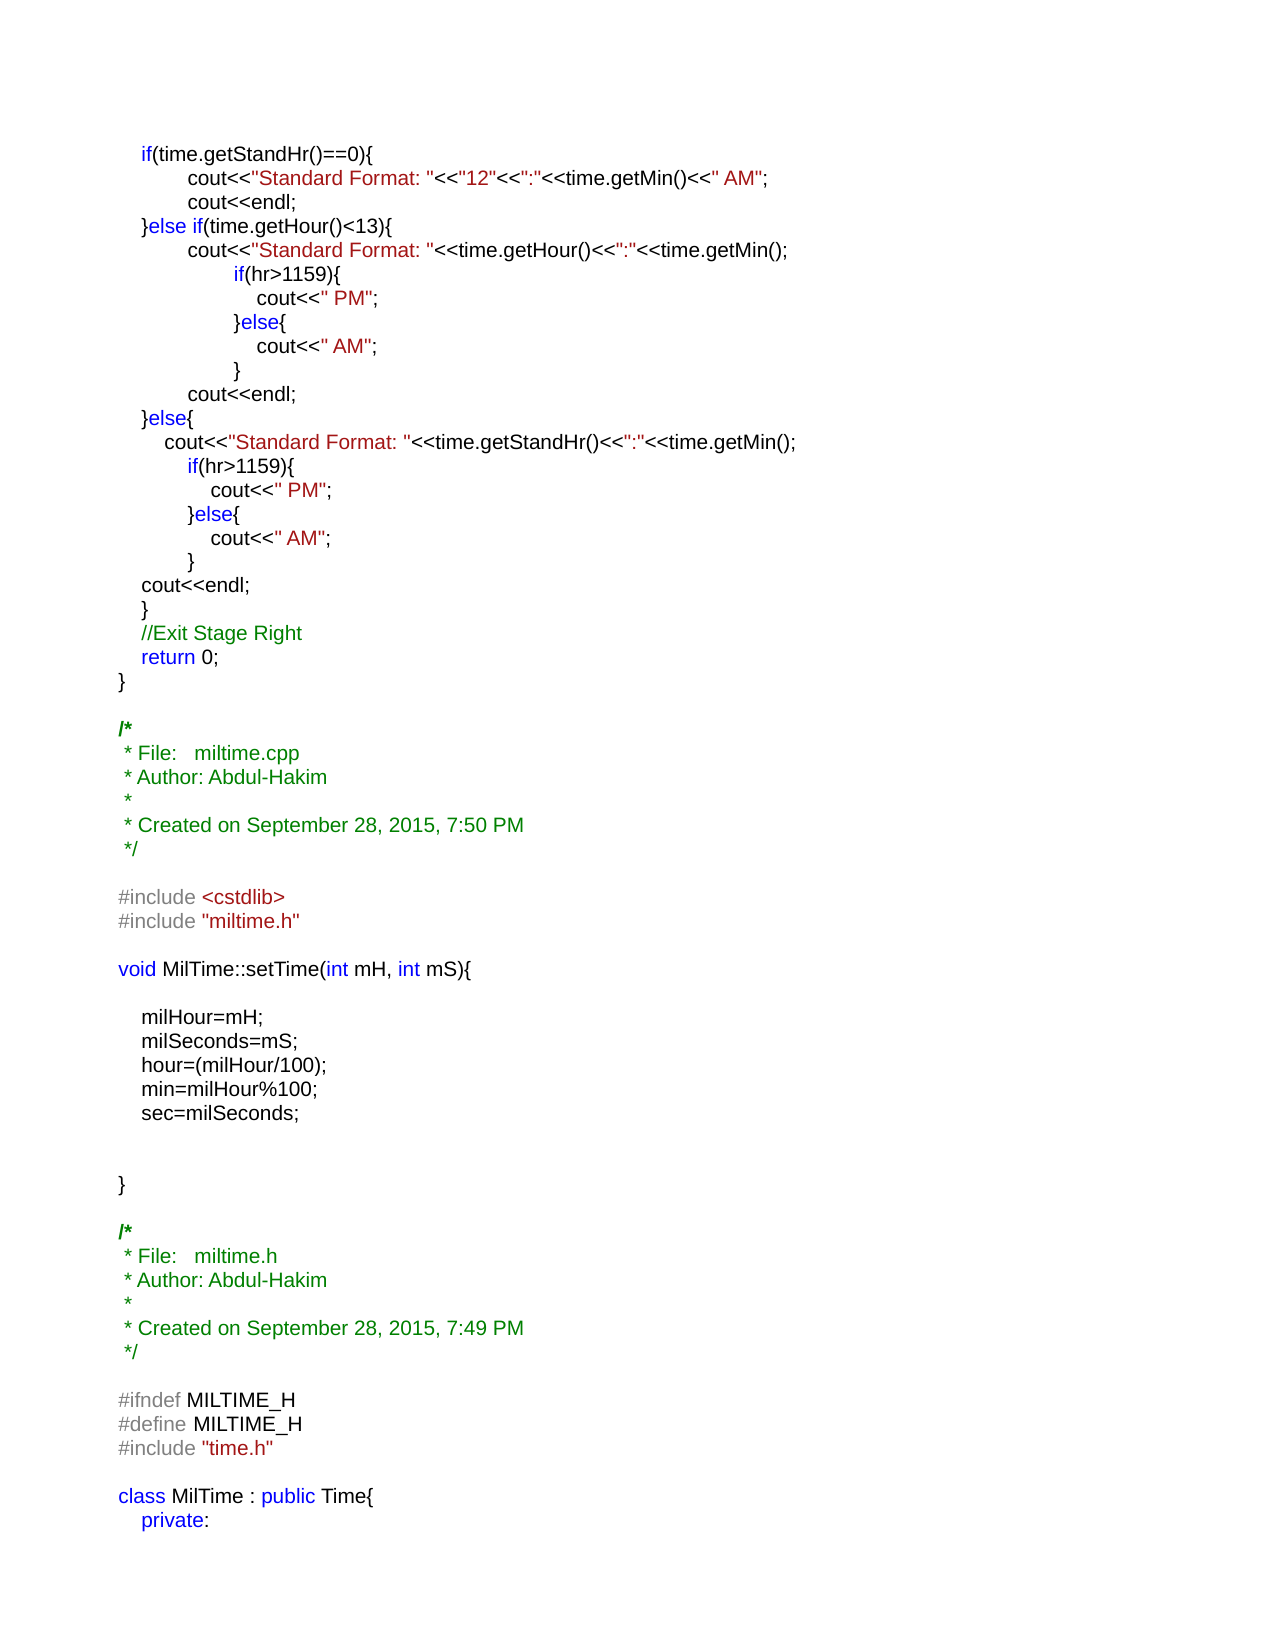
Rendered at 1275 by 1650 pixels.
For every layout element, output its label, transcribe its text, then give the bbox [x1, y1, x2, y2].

text milHour=mH; [118, 1004, 1157, 1028]
text class MilTime : public Time{ [118, 1484, 1157, 1508]
text * File: miltime.h [118, 1244, 1157, 1268]
text } [118, 669, 1157, 693]
text } [118, 549, 1157, 573]
text private: [118, 1508, 1157, 1532]
text }else if(time.getHour()<13){ [118, 214, 1157, 238]
text min=milHour%100; [118, 1076, 1157, 1100]
text /* [118, 717, 1157, 741]
text }else{ [118, 310, 1157, 334]
text */ [118, 1340, 1157, 1364]
text }else{ [118, 501, 1157, 525]
text cout<<" AM"; [118, 525, 1157, 549]
text cout<<"Standard Format: "<<time.getHour()<<":"<<time.getMin(); [118, 238, 1157, 262]
text #include "time.h" [118, 1436, 1157, 1460]
text //Exit Stage Right [118, 621, 1157, 645]
text cout<<"Standard Format: "<<time.getStandHr()<<":"<<time.getMin(); [118, 429, 1157, 453]
text cout<<"Standard Format: "<<"12"<<":"<<time.getMin()<<" AM"; [118, 166, 1157, 190]
text /* [118, 1220, 1157, 1244]
text }else{ [118, 406, 1157, 429]
text #include "miltime.h" [118, 909, 1157, 933]
text * [118, 789, 1157, 813]
text cout<<" PM"; [118, 477, 1157, 501]
text return 0; [118, 645, 1157, 669]
text if(hr>1159){ [118, 262, 1157, 286]
text sec=milSeconds; [118, 1100, 1157, 1124]
text * File: miltime.cpp [118, 741, 1157, 765]
text } [118, 1172, 1157, 1196]
text * Author: Abdul-Hakim [118, 765, 1157, 789]
text if(time.getStandHr()==0){ [118, 142, 1157, 166]
text } [118, 597, 1157, 621]
text * [118, 1292, 1157, 1316]
text void MilTime::setTime(int mH, int mS){ [118, 957, 1157, 981]
text cout<<" AM"; [118, 334, 1157, 358]
text * Created on September 28, 2015, 7:49 PM [118, 1316, 1157, 1340]
text hour=(milHour/100); [118, 1052, 1157, 1076]
text cout<<endl; [118, 573, 1157, 597]
text } [118, 358, 1157, 382]
text * Created on September 28, 2015, 7:50 PM [118, 813, 1157, 837]
text #ifndef MILTIME_H [118, 1388, 1157, 1412]
text cout<<endl; [118, 190, 1157, 214]
text #define MILTIME_H [118, 1412, 1157, 1436]
text milSeconds=mS; [118, 1028, 1157, 1052]
text */ [118, 837, 1157, 861]
text #include <cstdlib> [118, 885, 1157, 909]
text if(hr>1159){ [118, 453, 1157, 477]
text cout<<endl; [118, 382, 1157, 406]
text * Author: Abdul-Hakim [118, 1268, 1157, 1292]
text cout<<" PM"; [118, 286, 1157, 310]
